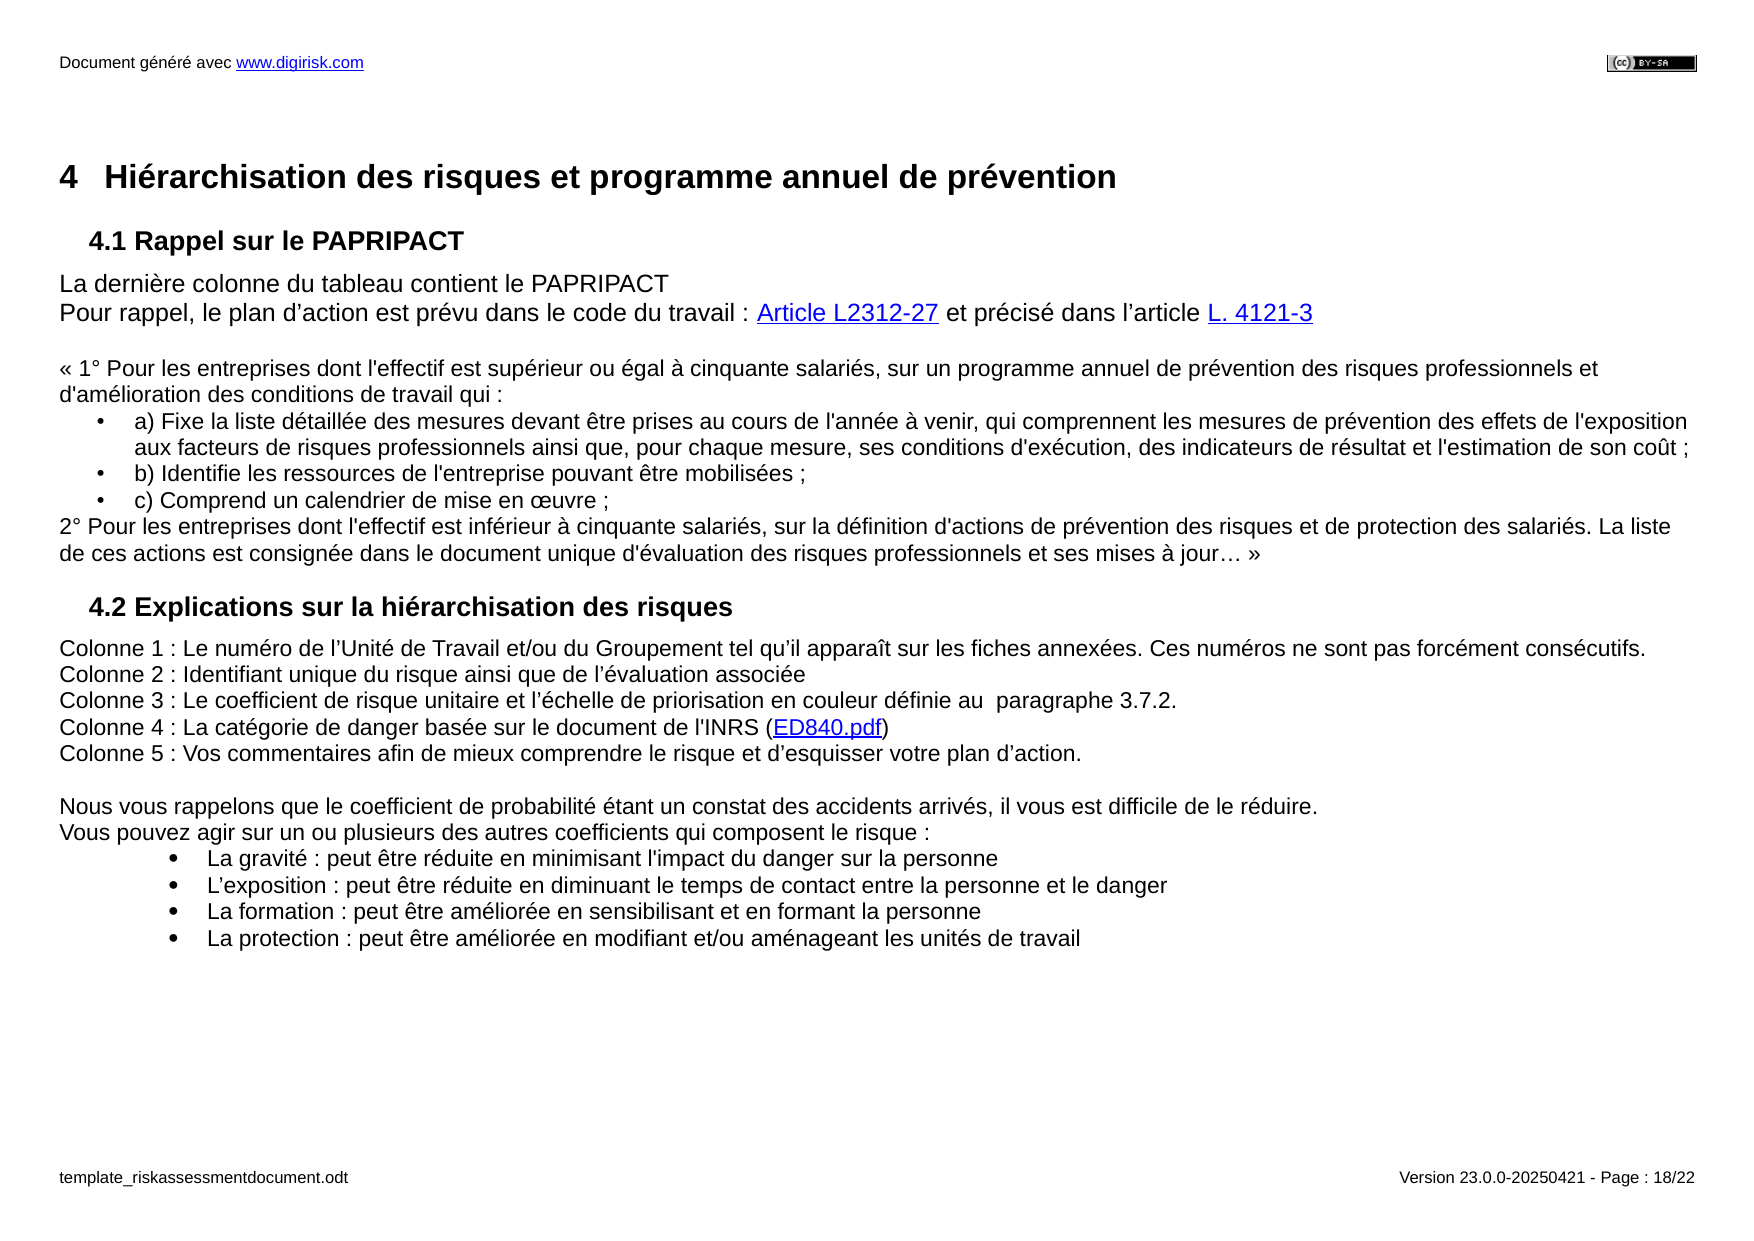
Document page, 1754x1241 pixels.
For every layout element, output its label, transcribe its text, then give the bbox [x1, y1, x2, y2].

text Vous pouvez agir sur un ou plusieurs des autres coefficients qui composent le risque : [59, 819, 1695, 845]
text Colonne 4 : La catégorie de danger basée sur le document de l'INRS (ED840.pdf) [59, 714, 1695, 740]
text « 1° Pour les entreprises dont l'effectif est supérieur ou égal à cinquante salariés, sur un programme annuel de prévention des risques professionnels et d'amélioration des conditions de travail qui : [59, 355, 1695, 408]
list La gravité : peut être réduite en minimisant l'impact du danger sur la personne [169, 845, 1695, 872]
picture [1607, 55, 1697, 72]
subtitle Hiérarchisation des risques et programme annuel de prévention [59, 157, 1695, 196]
list La protection : peut être améliorée en modifiant et/ou aménageant les unités de travail [169, 924, 1695, 951]
text Colonne 3 : Le coefficient de risque unitaire et l’échelle de priorisation en couleur définie au paragraphe 3.7.2. [59, 687, 1695, 714]
list L’exposition : peut être réduite en diminuant le temps de contact entre la personne et le danger [169, 872, 1695, 898]
text Pour rappel, le plan d’action est prévu dans le code du travail : Article L2312-27 et précisé dans l’article L. 4121-3 [59, 297, 1695, 326]
list c) Comprend un calendrier de mise en œuvre ; [97, 487, 1695, 513]
list b) Identifie les ressources de l'entreprise pouvant être mobilisées ; [97, 460, 1695, 487]
subtitle Rappel sur le PAPRIPACT [89, 225, 1695, 256]
subtitle Explications sur la hiérarchisation des risques [89, 591, 1695, 622]
text Colonne 5 : Vos commentaires afin de mieux comprendre le risque et d’esquisser votre plan d’action. [59, 740, 1695, 766]
list a) Fixe la liste détaillée des mesures devant être prises au cours de l'année à venir, qui comprennent les mesures de prévention des effets de l'exposition aux facteurs de risques professionnels ainsi que, pour chaque mesure, ses conditions d'exécution, des indicateurs de résultat et l'estimation de son coût ; [97, 408, 1695, 460]
text Colonne 2 : Identifiant unique du risque ainsi que de l’évaluation associée [59, 661, 1695, 687]
list La formation : peut être améliorée en sensibilisant et en formant la personne [169, 898, 1695, 924]
text La dernière colonne du tableau contient le PAPRIPACT [59, 269, 1695, 297]
text 2° Pour les entreprises dont l'effectif est inférieur à cinquante salariés, sur la définition d'actions de prévention des risques et de protection des salariés. La liste de ces actions est consignée dans le document unique d'évaluation des risques professionnels et ses mises à jour… » [59, 513, 1695, 566]
text Colonne 1 : Le numéro de l’Unité de Travail et/ou du Groupement tel qu’il apparaît sur les fiches annexées. Ces numéros ne sont pas forcément consécutifs. [59, 634, 1695, 661]
text Nous vous rappelons que le coefficient de probabilité étant un constat des accidents arrivés, il vous est difficile de le réduire. [59, 793, 1695, 819]
